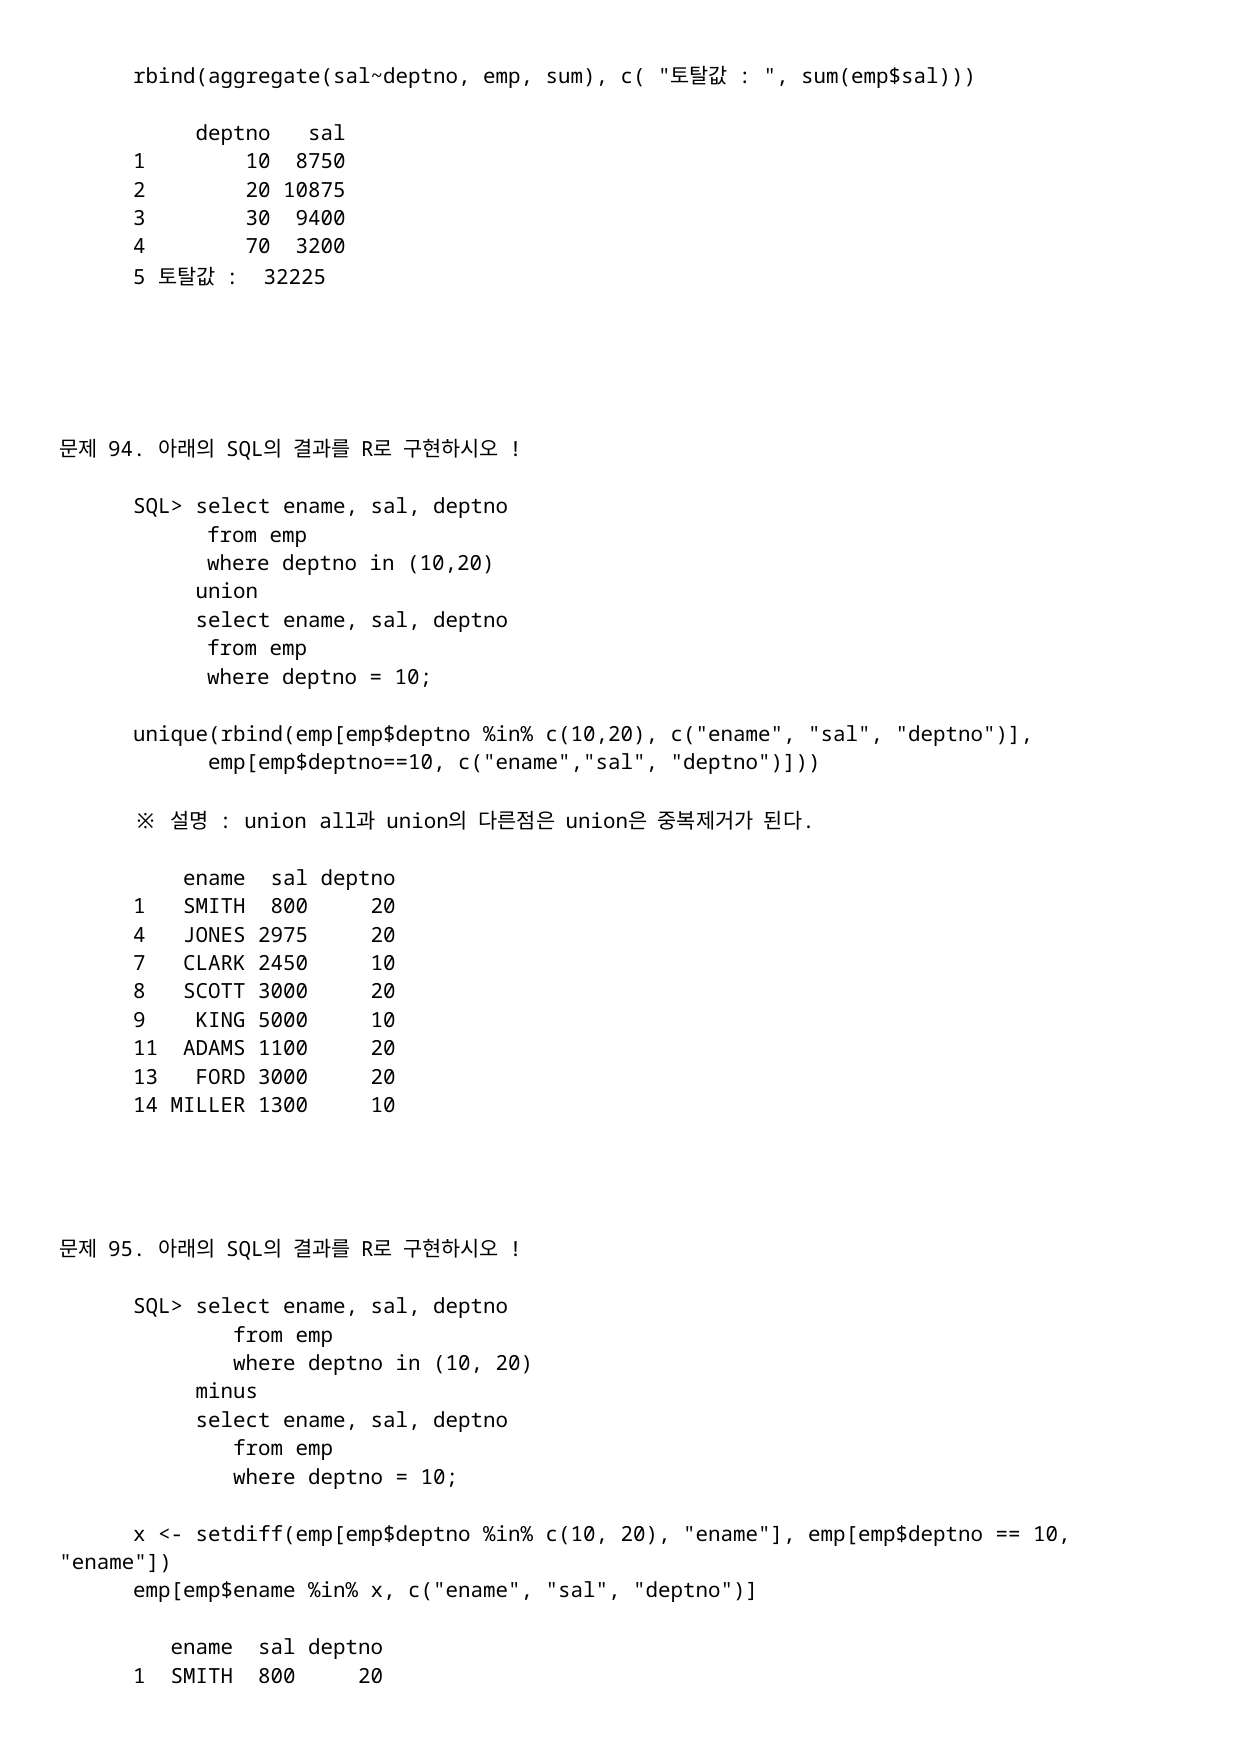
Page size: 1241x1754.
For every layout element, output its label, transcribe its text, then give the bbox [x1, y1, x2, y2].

text union [59, 577, 1181, 605]
text 1 10 8750 [59, 146, 1181, 175]
text rbind(aggregate(sal~deptno, emp, sum), c( "토탈값 : ", sum(emp$sal))) [59, 59, 1181, 89]
text 1 SMITH 800 20 [59, 1661, 1181, 1689]
text 5 토탈값 : 32225 [59, 260, 1181, 290]
text 4 JONES 2975 20 [59, 920, 1181, 948]
text from emp [59, 520, 1181, 548]
text where deptno in (10, 20) [59, 1348, 1181, 1377]
text 1 SMITH 800 20 [59, 891, 1181, 920]
text 3 30 9400 [59, 203, 1181, 232]
text where deptno in (10,20) [59, 548, 1181, 577]
text from emp [59, 1433, 1181, 1462]
text 2 20 10875 [59, 175, 1181, 203]
text 문제 94. 아래의 SQL의 결과를 R로 구현하시오 ! [59, 432, 1181, 463]
text from emp [59, 633, 1181, 662]
text emp[emp$deptno==10, c("ename","sal", "deptno")])) [59, 747, 1181, 776]
text select ename, sal, deptno [59, 1405, 1181, 1433]
text deptno sal [59, 118, 1181, 146]
text 8 SCOTT 3000 20 [59, 977, 1181, 1005]
text unique(rbind(emp[emp$deptno %in% c(10,20), c("ename", "sal", "deptno")], [59, 719, 1181, 747]
text ※ 설명 : union all과 union의 다른점은 union은 중복제거가 된다. [59, 804, 1181, 834]
text ename sal deptno [59, 863, 1181, 891]
text 13 FORD 3000 20 [59, 1062, 1181, 1090]
text 14 MILLER 1300 10 [59, 1090, 1181, 1119]
text from emp [59, 1320, 1181, 1348]
text emp[emp$ename %in% x, c("ename", "sal", "deptno")] [59, 1576, 1181, 1604]
text 4 70 3200 [59, 232, 1181, 260]
text x <- setdiff(emp[emp$deptno %in% c(10, 20), "ename"], emp[emp$deptno == 10, "ename"]) [59, 1519, 1181, 1576]
text 7 CLARK 2450 10 [59, 948, 1181, 977]
text select ename, sal, deptno [59, 605, 1181, 633]
text SQL> select ename, sal, deptno [59, 491, 1181, 520]
text ename sal deptno [59, 1632, 1181, 1661]
text minus [59, 1377, 1181, 1405]
text where deptno = 10; [59, 662, 1181, 690]
text 문제 95. 아래의 SQL의 결과를 R로 구현하시오 ! [59, 1232, 1181, 1263]
text SQL> select ename, sal, deptno [59, 1291, 1181, 1320]
text 11 ADAMS 1100 20 [59, 1033, 1181, 1062]
text 9 KING 5000 10 [59, 1005, 1181, 1033]
text where deptno = 10; [59, 1462, 1181, 1490]
